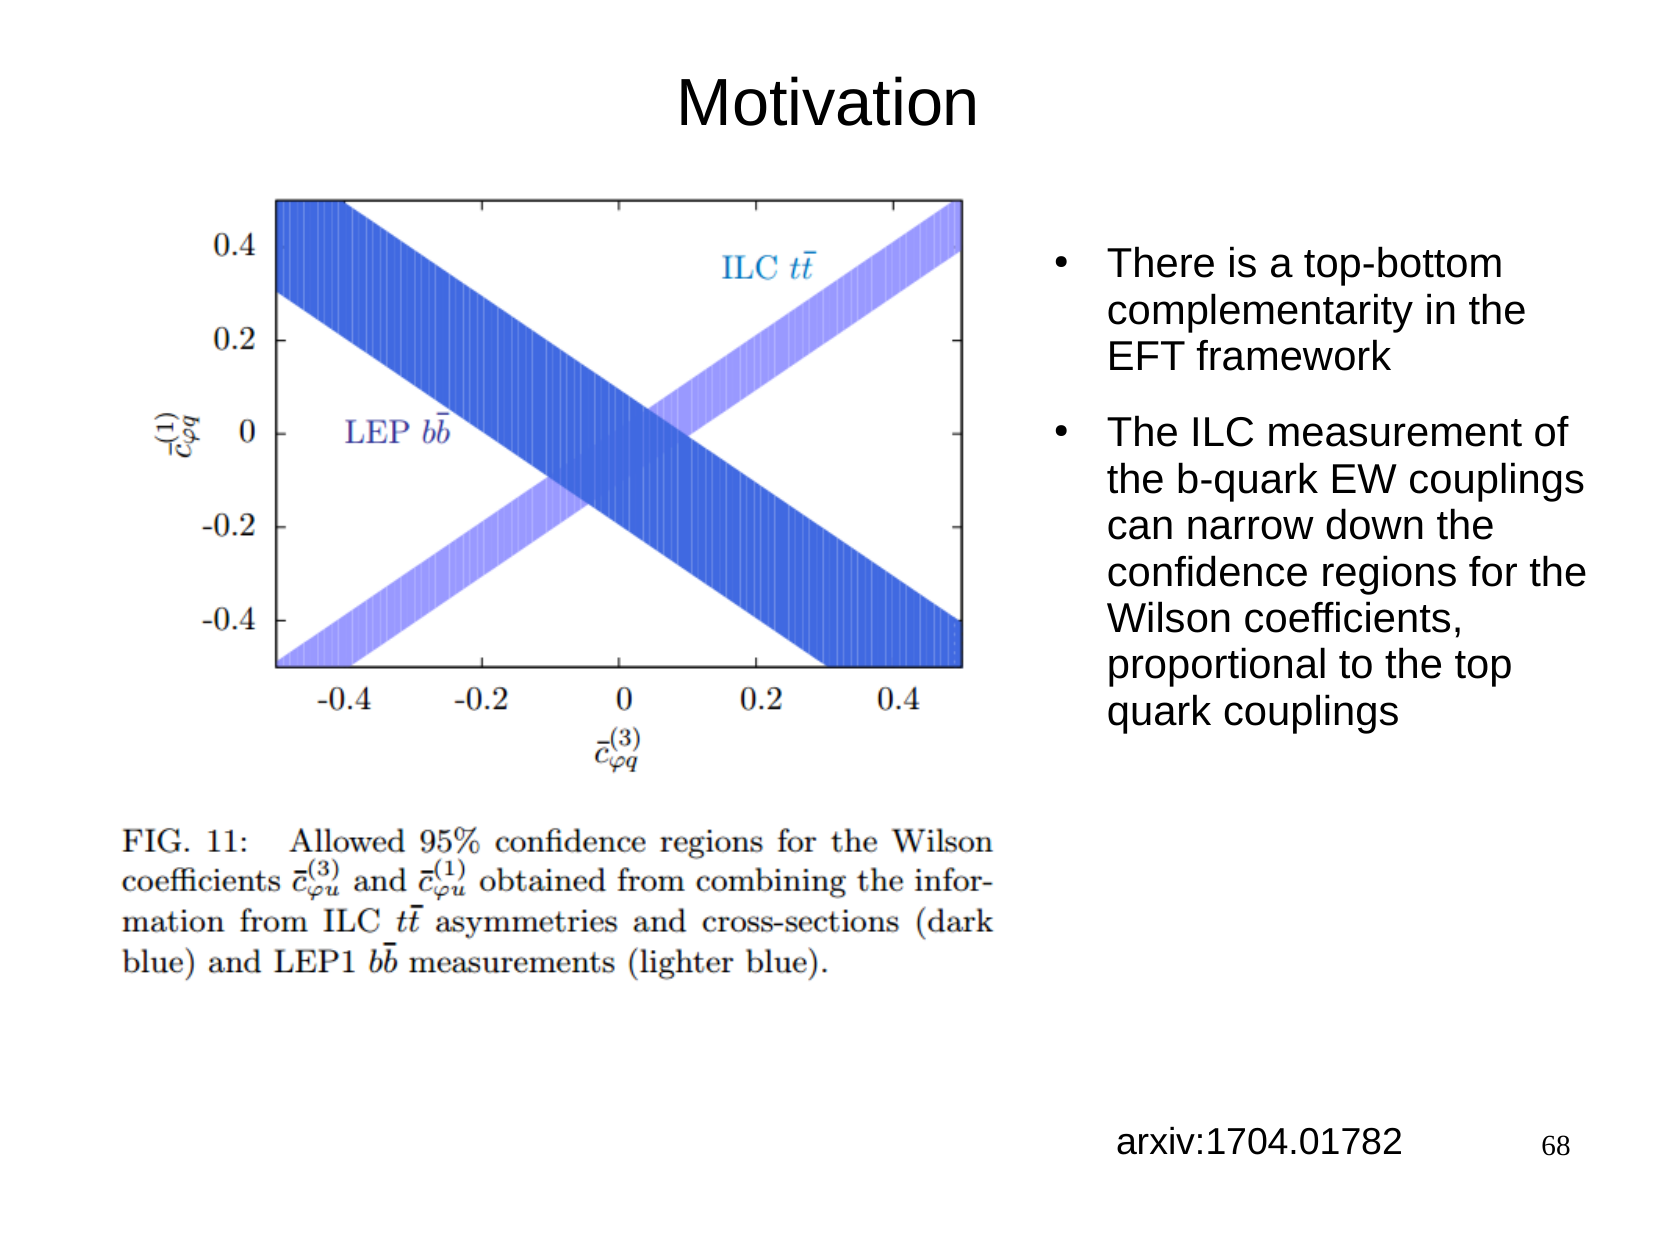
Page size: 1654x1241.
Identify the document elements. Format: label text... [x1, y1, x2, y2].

list There is a top-bottom complementarity in the EFT framework The ILC measurement of the b-quark EW couplings can narrow down the confidence regions for the Wilson coefficients, proportional to the top quark couplings [1036, 163, 1598, 1231]
picture [86, 163, 1036, 996]
title Motivation [85, 52, 1571, 153]
